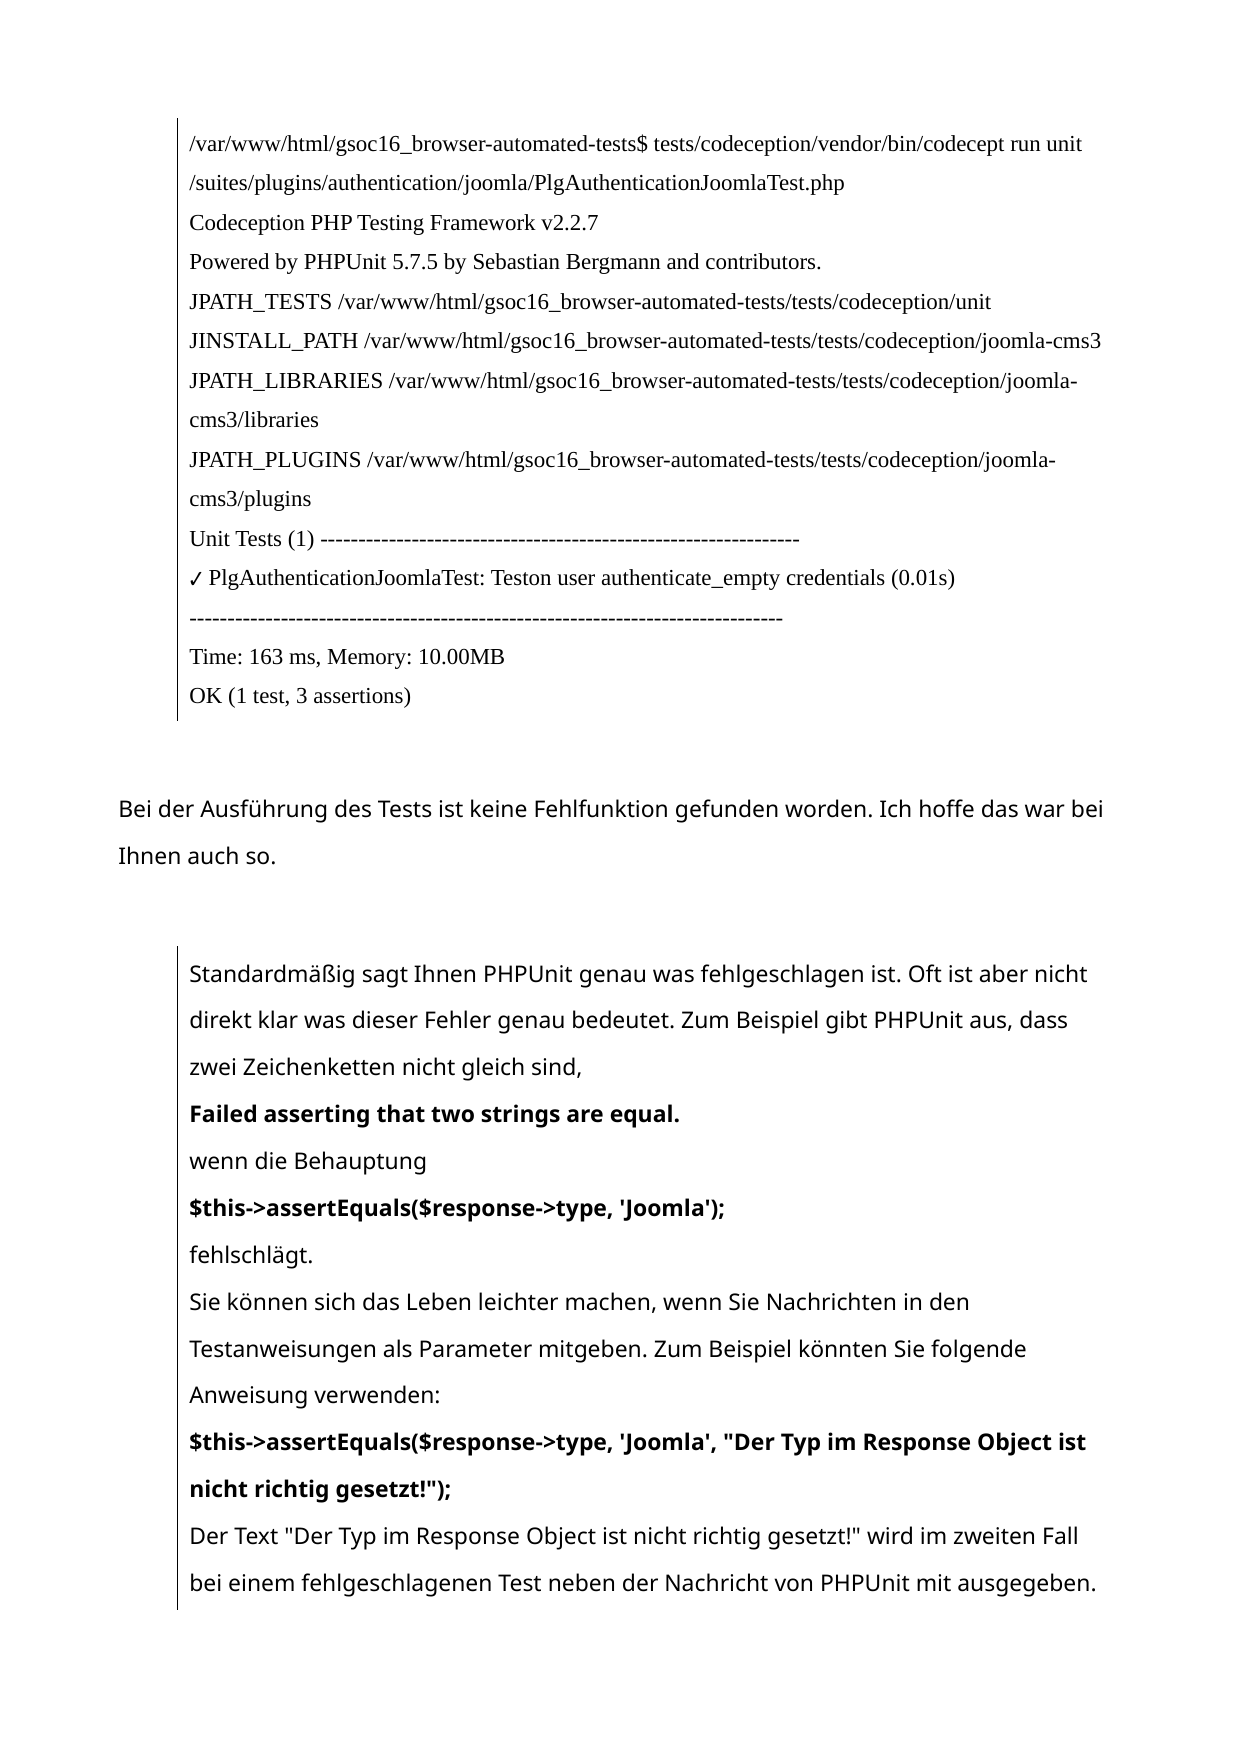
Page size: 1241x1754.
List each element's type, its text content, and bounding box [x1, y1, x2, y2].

text /var/www/html/gsoc16_browser-automated-tests$ tests/codeception/vendor/bin/codecept run unit /suites/plugins/authentication/joomla/PlgAuthenticationJoomlaTest.php Codeception PHP Testing Framework v2.2.7 Powered by PHPUnit 5.7.5 by Sebastian Bergmann and contributors. JPATH_TESTS /var/www/html/gsoc16_browser-automated-tests/tests/codeception/unit JINSTALL_PATH /var/www/html/gsoc16_browser-automated-tests/tests/codeception/joomla-cms3 JPATH_LIBRARIES /var/www/html/gsoc16_browser-automated-tests/tests/codeception/joomla-cms3/libraries JPATH_PLUGINS /var/www/html/gsoc16_browser-automated-tests/tests/codeception/joomla-cms3/plugins Unit Tests (1) --------------------------------------------------------------- ✔ PlgAuthenticationJoomlaTest: Teston user authenticate_empty credentials (0.01s) ------------------------------------------------------------------------------ Time: 163 ms, Memory: 10.00MB OK (1 test, 3 assertions) [178, 118, 1122, 721]
text Standardmäßig sagt Ihnen PHPUnit genau was fehlgeschlagen ist. Oft ist aber nicht direkt klar was dieser Fehler genau bedeutet. Zum Beispiel gibt PHPUnit aus, dass zwei Zeichenketten nicht gleich sind, Failed asserting that two strings are equal. wenn die Behauptung $this->assertEquals($response->type, 'Joomla'); fehlschlägt. Sie können sich das Leben leichter machen, wenn Sie Nachrichten in den Testanweisungen als Parameter mitgeben. Zum Beispiel könnten Sie folgende Anweisung verwenden: $this->assertEquals($response->type, 'Joomla', "Der Typ im Response Object ist nicht richtig gesetzt!"); Der Text "Der Typ im Response Object ist nicht richtig gesetzt!" wird im zweiten Fall bei einem fehlgeschlagenen Test neben der Nachricht von PHPUnit mit ausgegeben. [178, 946, 1122, 1610]
text Bei der Ausführung des Tests ist keine Fehlfunktion gefunden worden. Ich hoffe das war bei Ihnen auch so. [118, 793, 1122, 871]
